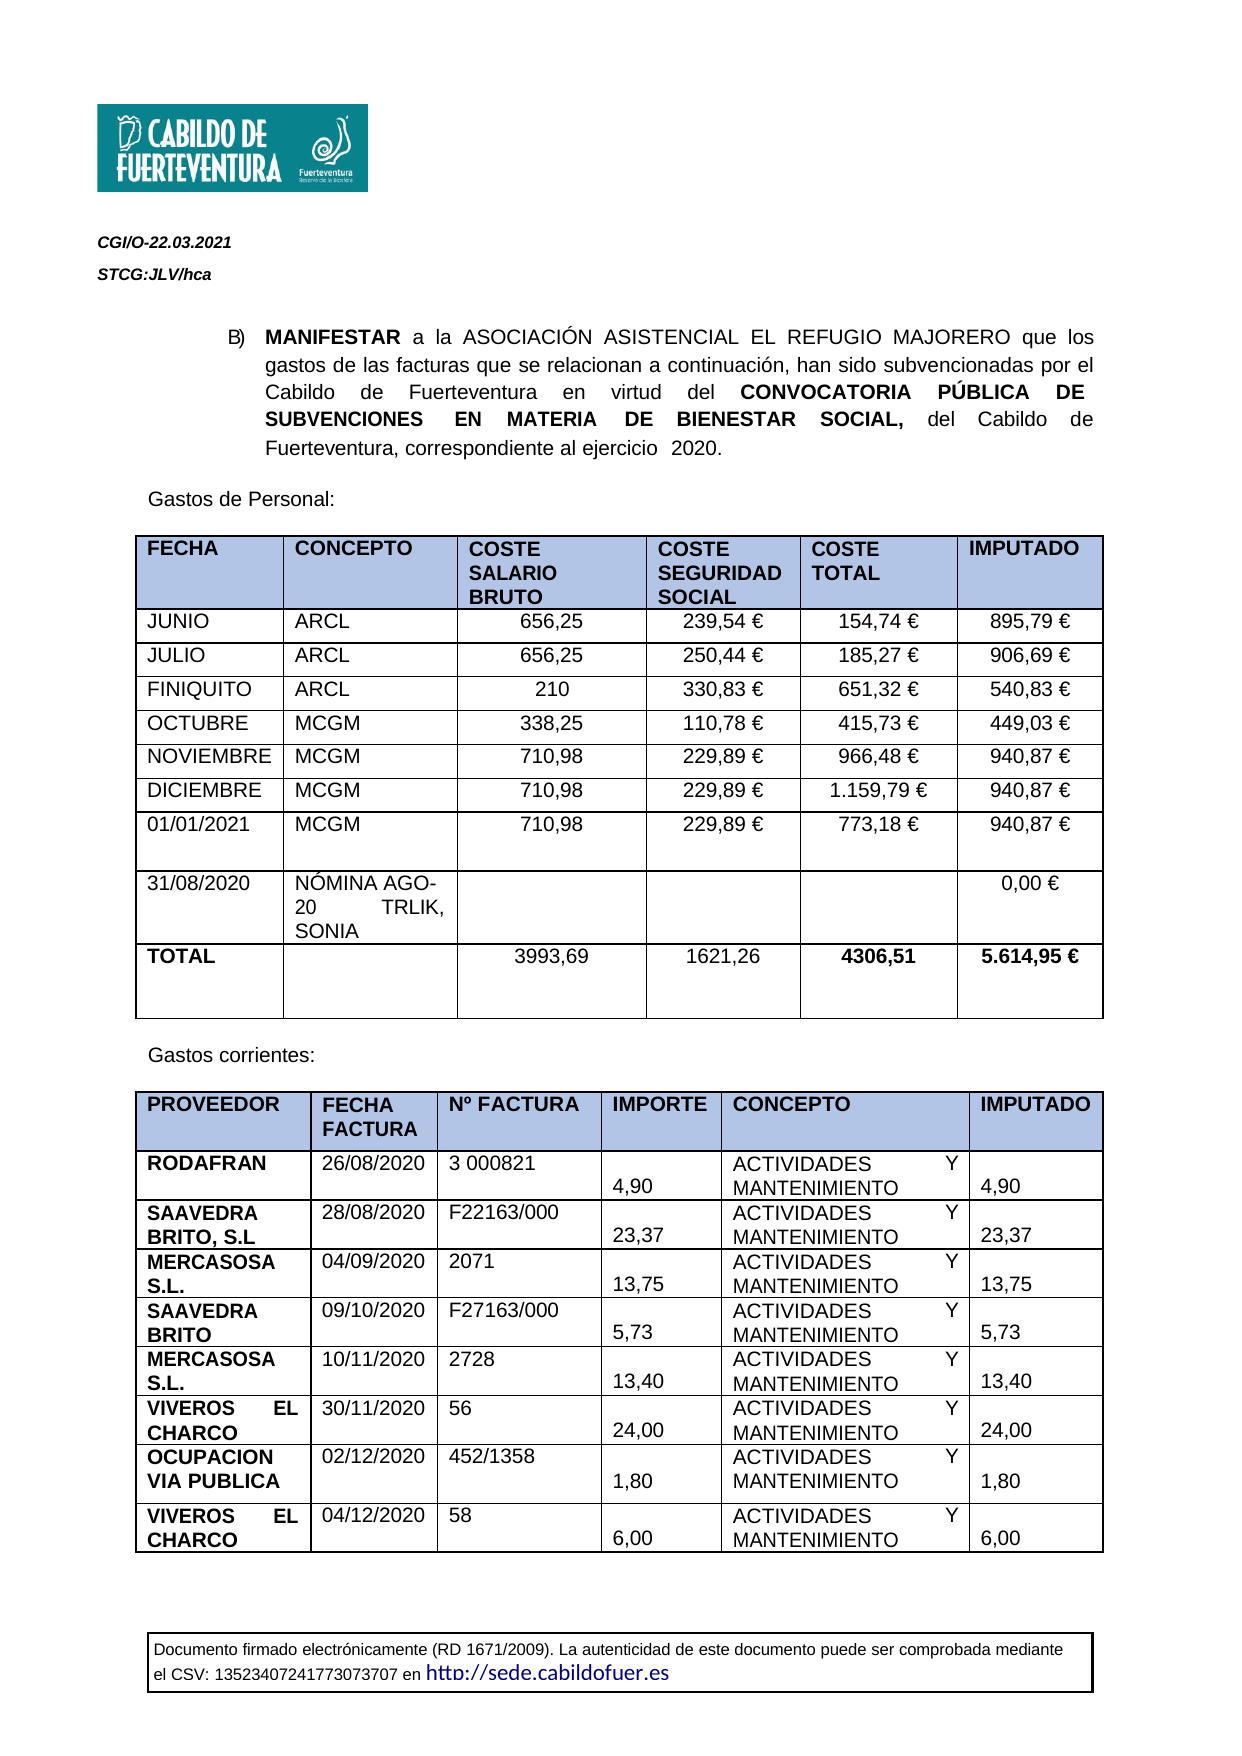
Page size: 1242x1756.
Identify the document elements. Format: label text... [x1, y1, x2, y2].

table_cell 04/09/2020 [312, 1250, 437, 1297]
table_cell 110,78 € [647, 711, 800, 743]
table_cell 4,90 [970, 1152, 1102, 1199]
table_cell F27163/000 [438, 1298, 601, 1346]
table_cell 01/01/2021 [137, 813, 283, 870]
table_cell Y [926, 1504, 969, 1551]
table_cell ACTIVIDADES MANTENIMIENTO [722, 1445, 926, 1502]
table_cell ACTIVIDADES MANTENIMIENTO [722, 1152, 926, 1199]
table_cell 710,98 [458, 745, 646, 777]
table_cell Y [926, 1250, 969, 1297]
table_cell 940,87 € [958, 745, 1102, 777]
table_cell Y [926, 1396, 969, 1443]
table_header del [916, 408, 966, 434]
table_cell NÓMINA AGO- 20 TRLIK, SONIA [284, 872, 457, 943]
table_cell 28/08/2020 [312, 1201, 437, 1248]
table_cell [808, 435, 916, 469]
list MANIFESTAR a la ASOCIACIÓN ASISTENCIAL EL REFUGIO MAJORERO que los gastos de las facturas que se relacionan a continuación, han sido subvencionadas por el Cabildo de Fuerteventura en virtud del CONVOCATORIA PÚBLICA DE [227, 325, 1094, 404]
table_header COSTE SEGURIDAD SOCIAL [647, 537, 800, 608]
table_cell 656,25 [458, 610, 646, 642]
table_cell OCTUBRE [137, 711, 283, 743]
table_cell 5,73 [970, 1298, 1102, 1346]
table_header de [1059, 408, 1099, 434]
table_cell 56 [438, 1396, 601, 1443]
table_cell 229,89 € [647, 813, 800, 870]
table_cell 895,79 € [958, 610, 1102, 642]
table_cell 710,98 [458, 813, 646, 870]
table_cell VIVEROS EL CHARCO [137, 1504, 310, 1551]
table_cell [916, 435, 966, 469]
table_cell MCGM [284, 711, 457, 743]
table_cell 31/08/2020 [137, 872, 283, 943]
table_cell ARCL [284, 677, 457, 710]
table_cell ACTIVIDADES MANTENIMIENTO [722, 1347, 926, 1394]
table_cell MCGM [284, 813, 457, 870]
table_header COSTE TOTAL [801, 537, 957, 608]
table_cell 452/1358 [438, 1445, 601, 1502]
table_header SOCIAL, [808, 408, 916, 434]
table_cell 3 000821 [438, 1152, 601, 1199]
table_cell MERCASOSA S.L. [137, 1347, 310, 1394]
table_cell ACTIVIDADES MANTENIMIENTO [722, 1504, 926, 1551]
table_cell JUNIO [137, 610, 283, 642]
table_cell SAAVEDRA BRITO, S.L [137, 1201, 310, 1248]
table_cell 1.159,79 € [801, 779, 957, 811]
table_cell 154,74 € [801, 610, 957, 642]
table_cell 229,89 € [647, 779, 800, 811]
table_cell VIVEROS EL CHARCO [137, 1396, 310, 1443]
text Gastos de Personal: [148, 487, 1117, 511]
table_cell 940,87 € [958, 779, 1102, 811]
table_cell 6,00 [602, 1504, 721, 1551]
table_cell 2071 [438, 1250, 601, 1297]
table_cell RODAFRAN [137, 1152, 310, 1199]
table_cell 966,48 € [801, 745, 957, 777]
table_cell ACTIVIDADES MANTENIMIENTO [722, 1250, 926, 1297]
table_cell 4,90 [602, 1152, 721, 1199]
table_cell 906,69 € [958, 644, 1102, 676]
table_cell 229,89 € [647, 745, 800, 777]
table_cell 24,00 [970, 1396, 1102, 1443]
table_cell Y [926, 1152, 969, 1199]
table_cell ARCL [284, 610, 457, 642]
table_cell 330,83 € [647, 677, 800, 710]
table_cell JULIO [137, 644, 283, 676]
table_cell TOTAL [137, 945, 283, 1017]
table_cell 185,27 € [801, 644, 957, 676]
table_header PROVEEDOR [137, 1093, 310, 1150]
table_cell 09/10/2020 [312, 1298, 437, 1346]
table_cell [284, 945, 457, 1017]
table_cell 940,87 € [958, 813, 1102, 870]
table_cell 13,75 [970, 1250, 1102, 1297]
table_cell 5.614,95 € [958, 945, 1102, 1017]
table_cell 6,00 [970, 1504, 1102, 1551]
table_header Cabildo [966, 408, 1059, 434]
table_cell Y [926, 1445, 969, 1502]
table_cell [1059, 435, 1099, 469]
table_cell Y [926, 1298, 969, 1346]
table_header IMPUTADO [970, 1093, 1102, 1150]
table_header COSTE SALARIO BRUTO [458, 537, 646, 608]
table_cell 10/11/2020 [312, 1347, 437, 1394]
table_cell NOVIEMBRE [137, 745, 283, 777]
table_cell 04/12/2020 [312, 1504, 437, 1551]
table_cell 210 [458, 677, 646, 710]
table_cell 13,40 [970, 1347, 1102, 1394]
table_cell 651,32 € [801, 677, 957, 710]
table_cell Fuerteventura, correspondiente al ejercicio [259, 435, 665, 469]
table_cell Y [926, 1347, 969, 1394]
table_cell DICIEMBRE [137, 779, 283, 811]
table_cell 24,00 [602, 1396, 721, 1443]
table_cell 2728 [438, 1347, 601, 1394]
table_cell 13,40 [602, 1347, 721, 1394]
table_cell [647, 872, 800, 943]
table_cell ARCL [284, 644, 457, 676]
table_cell 4306,51 [801, 945, 957, 1017]
table_cell 1,80 [602, 1445, 721, 1502]
table_cell 338,25 [458, 711, 646, 743]
table_cell MCGM [284, 745, 457, 777]
table_cell [458, 872, 646, 943]
table_header Nº FACTURA [438, 1093, 601, 1150]
table_cell 0,00 € [958, 872, 1102, 943]
table_header IMPORTE [602, 1093, 721, 1150]
table_header CONCEPTO [284, 537, 457, 608]
text Gastos corrientes: [148, 1043, 1117, 1067]
table_cell 710,98 [458, 779, 646, 811]
table_cell 23,37 [970, 1201, 1102, 1248]
table_cell FINIQUITO [137, 677, 283, 710]
table_cell 26/08/2020 [312, 1152, 437, 1199]
table_cell SAAVEDRA BRITO [137, 1298, 310, 1346]
table_cell 23,37 [602, 1201, 721, 1248]
table_cell F22163/000 [438, 1201, 601, 1248]
table_cell ACTIVIDADES MANTENIMIENTO [722, 1298, 926, 1346]
table_cell MCGM [284, 779, 457, 811]
table_header SUBVENCIONES EN MATERIA DE [259, 408, 665, 434]
table_cell 30/11/2020 [312, 1396, 437, 1443]
table_cell ACTIVIDADES MANTENIMIENTO [722, 1396, 926, 1443]
table_cell 1621,26 [647, 945, 800, 1017]
table_cell [801, 872, 957, 943]
table_cell [966, 435, 1059, 469]
table_header BIENESTAR [665, 408, 808, 434]
table_cell 13,75 [602, 1250, 721, 1297]
table_cell ACTIVIDADES MANTENIMIENTO [722, 1201, 926, 1248]
table_cell 773,18 € [801, 813, 957, 870]
table_cell 3993,69 [458, 945, 646, 1017]
table_cell 449,03 € [958, 711, 1102, 743]
table_cell 239,54 € [647, 610, 800, 642]
table_cell 540,83 € [958, 677, 1102, 710]
table_cell OCUPACION VIA PUBLICA [137, 1445, 310, 1502]
table_cell Y [926, 1201, 969, 1248]
table_cell MERCASOSA S.L. [137, 1250, 310, 1297]
table_cell 2020. [665, 435, 808, 469]
table_header CONCEPTO [722, 1093, 969, 1150]
table_cell 415,73 € [801, 711, 957, 743]
table_cell 58 [438, 1504, 601, 1551]
table_header FECHA [137, 537, 283, 608]
table_cell 5,73 [602, 1298, 721, 1346]
table_cell 656,25 [458, 644, 646, 676]
table_header FECHA FACTURA [312, 1093, 437, 1150]
table_cell 1,80 [970, 1445, 1102, 1502]
table_cell 02/12/2020 [312, 1445, 437, 1502]
table_cell 250,44 € [647, 644, 800, 676]
table_header IMPUTADO [958, 537, 1102, 608]
